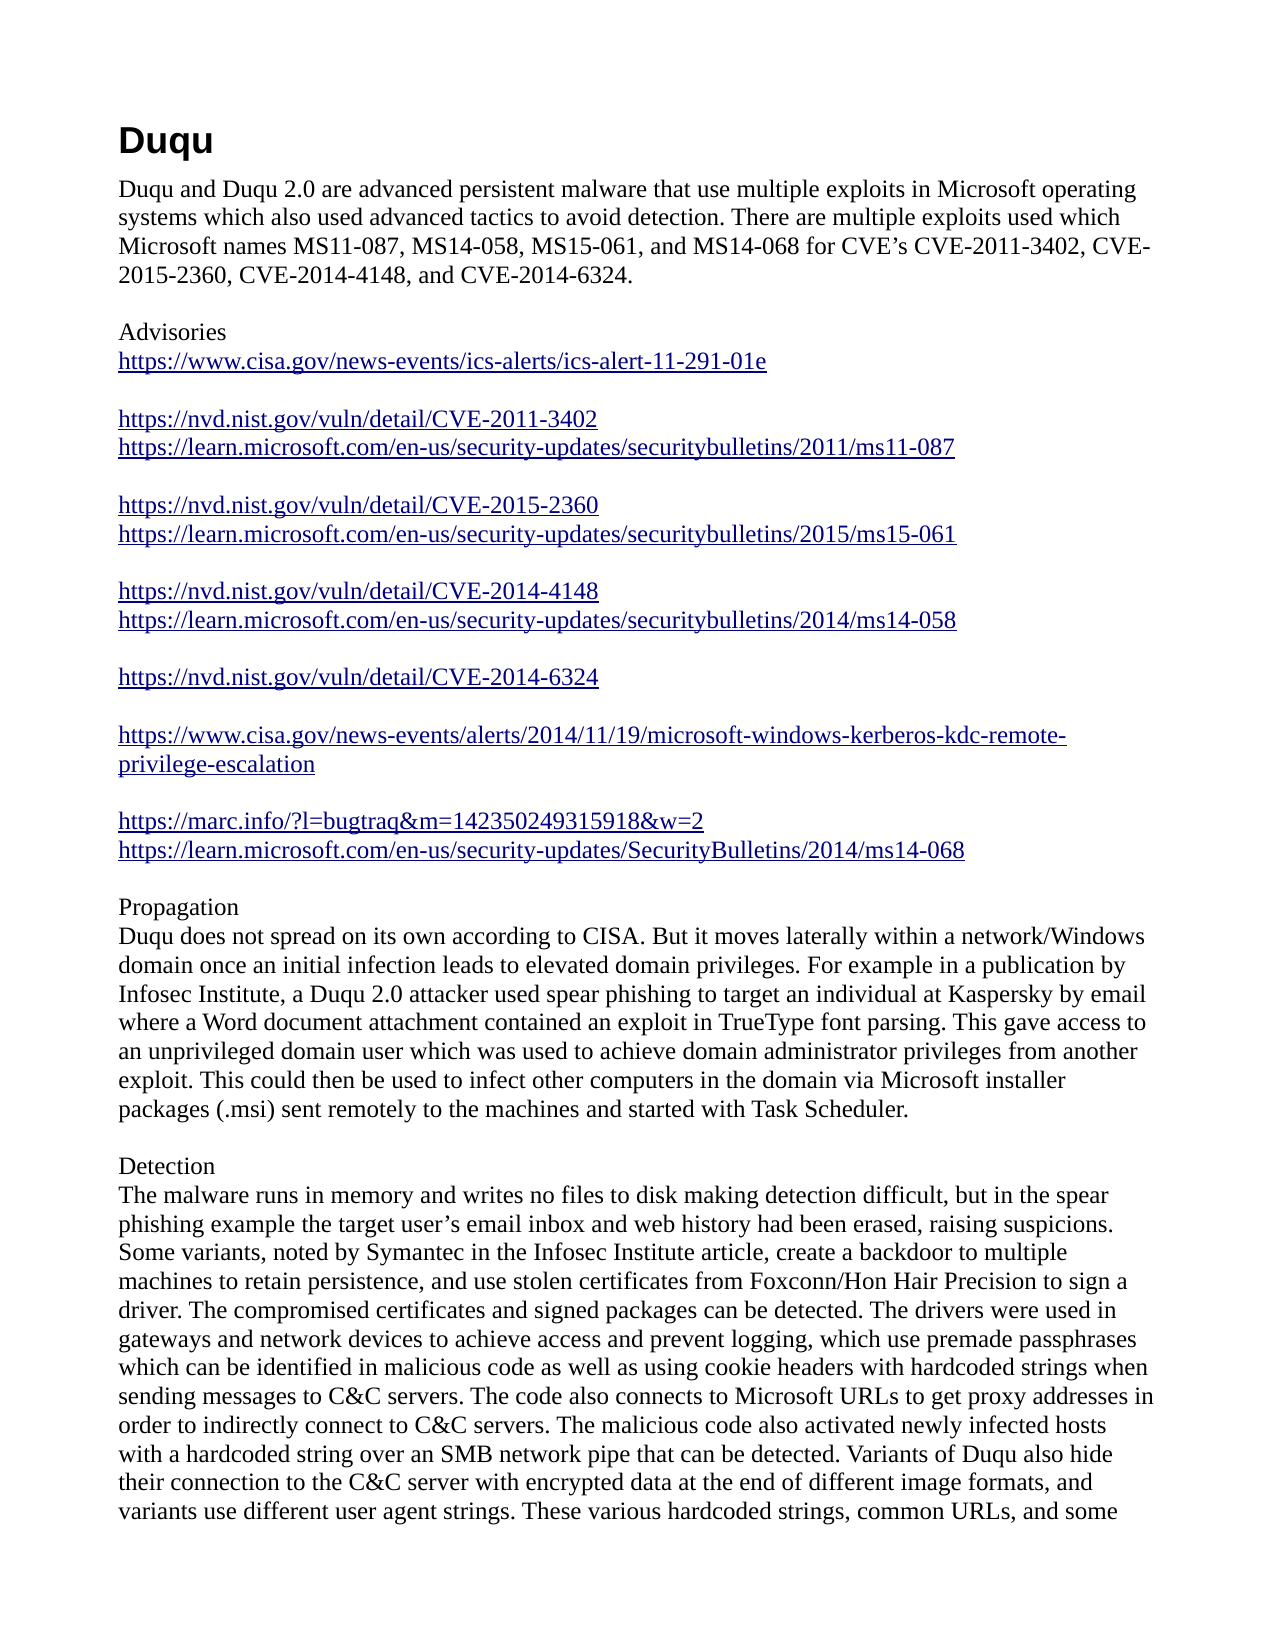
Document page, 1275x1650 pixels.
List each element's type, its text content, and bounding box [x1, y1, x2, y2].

text https://learn.microsoft.com/en-us/security-updates/securitybulletins/2011/ms11-087 [118, 432, 1157, 461]
subtitle Duqu [118, 118, 1157, 161]
text Detection [118, 1151, 1157, 1180]
text https://www.cisa.gov/news-events/ics-alerts/ics-alert-11-291-01e [118, 346, 1157, 375]
text Duqu does not spread on its own according to CISA. But it moves laterally within a network/Windows domain once an initial infection leads to elevated domain privileges. For example in a publication by Infosec Institute, a Duqu 2.0 attacker used spear phishing to target an individual at Kaspersky by email where a Word document attachment contained an exploit in TrueType font parsing. This gave access to an unprivileged domain user which was used to achieve domain administrator privileges from another exploit. This could then be used to infect other computers in the domain via Microsoft installer packages (.msi) sent remotely to the machines and started with Task Scheduler. [118, 921, 1157, 1122]
text Propagation [118, 892, 1157, 921]
text Duqu and Duqu 2.0 are advanced persistent malware that use multiple exploits in Microsoft operating systems which also used advanced tactics to avoid detection. There are multiple exploits used which Microsoft names MS11-087, MS14-058, MS15-061, and MS14-068 for CVE’s CVE-2011-3402, CVE-2015-2360, CVE-2014-4148, and CVE-2014-6324. [118, 174, 1157, 289]
text https://learn.microsoft.com/en-us/security-updates/securitybulletins/2015/ms15-061 [118, 519, 1157, 547]
text https://nvd.nist.gov/vuln/detail/CVE-2015-2360 [118, 490, 1157, 519]
text Advisories [118, 317, 1157, 346]
text The malware runs in memory and writes no files to disk making detection difficult, but in the spear phishing example the target user’s email inbox and web history had been erased, raising suspicions. Some variants, noted by Symantec in the Infosec Institute article, create a backdoor to multiple machines to retain persistence, and use stolen certificates from Foxconn/Hon Hair Precision to sign a driver. The compromised certificates and signed packages can be detected. The drivers were used in gateways and network devices to achieve access and prevent logging, which use premade passphrases which can be identified in malicious code as well as using cookie headers with hardcoded strings when sending messages to C&C servers. The code also connects to Microsoft URLs to get proxy addresses in order to indirectly connect to C&C servers. The malicious code also activated newly infected hosts with a hardcoded string over an SMB network pipe that can be detected. Variants of Duqu also hide their connection to the C&C server with encrypted data at the end of different image formats, and variants use different user agent strings. These various hardcoded strings, common URLs, and some [118, 1180, 1157, 1525]
text https://nvd.nist.gov/vuln/detail/CVE-2014-4148 [118, 576, 1157, 605]
text https://marc.info/?l=bugtraq&m=142350249315918&w=2 [118, 806, 1157, 835]
text https://nvd.nist.gov/vuln/detail/CVE-2011-3402 [118, 404, 1157, 432]
text https://learn.microsoft.com/en-us/security-updates/securitybulletins/2014/ms14-058 [118, 605, 1157, 634]
text https://learn.microsoft.com/en-us/security-updates/SecurityBulletins/2014/ms14-068 [118, 835, 1157, 864]
text https://nvd.nist.gov/vuln/detail/CVE-2014-6324 [118, 662, 1157, 691]
text https://www.cisa.gov/news-events/alerts/2014/11/19/microsoft-windows-kerberos-kdc-remote-privilege-escalation [118, 720, 1157, 777]
